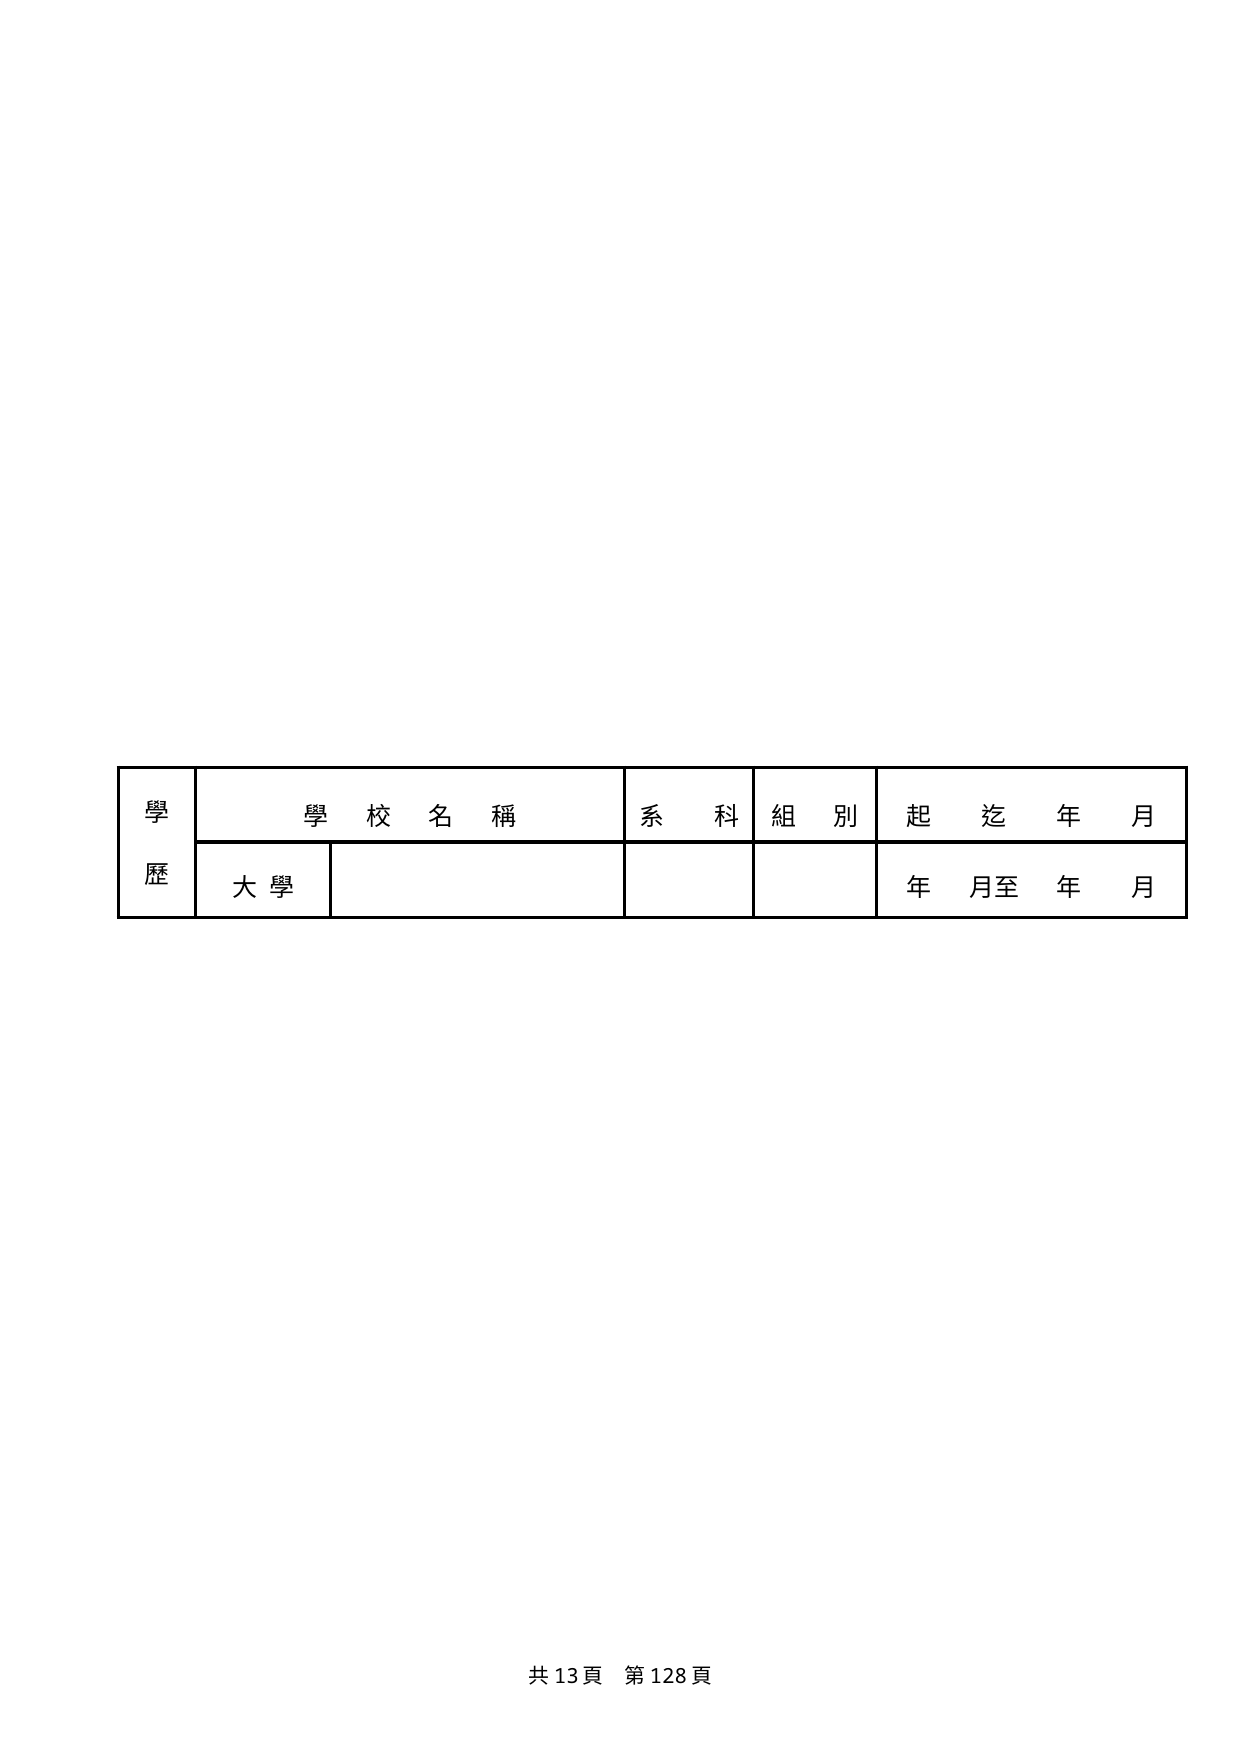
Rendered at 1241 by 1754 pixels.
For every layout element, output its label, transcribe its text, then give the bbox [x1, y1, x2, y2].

table_cell 系 科 [626, 769, 752, 840]
table_cell 學 歷 [120, 769, 194, 916]
table_cell 組 別 [755, 769, 875, 840]
table_cell [332, 844, 623, 916]
table_cell [755, 844, 875, 916]
table_cell [626, 844, 752, 916]
table_cell 學 校 名 稱 [197, 769, 623, 840]
table_cell 大 學 [197, 844, 329, 916]
table_cell 年 月至 年 月 [878, 844, 1185, 916]
table_cell 起 迄 年 月 [878, 769, 1185, 840]
